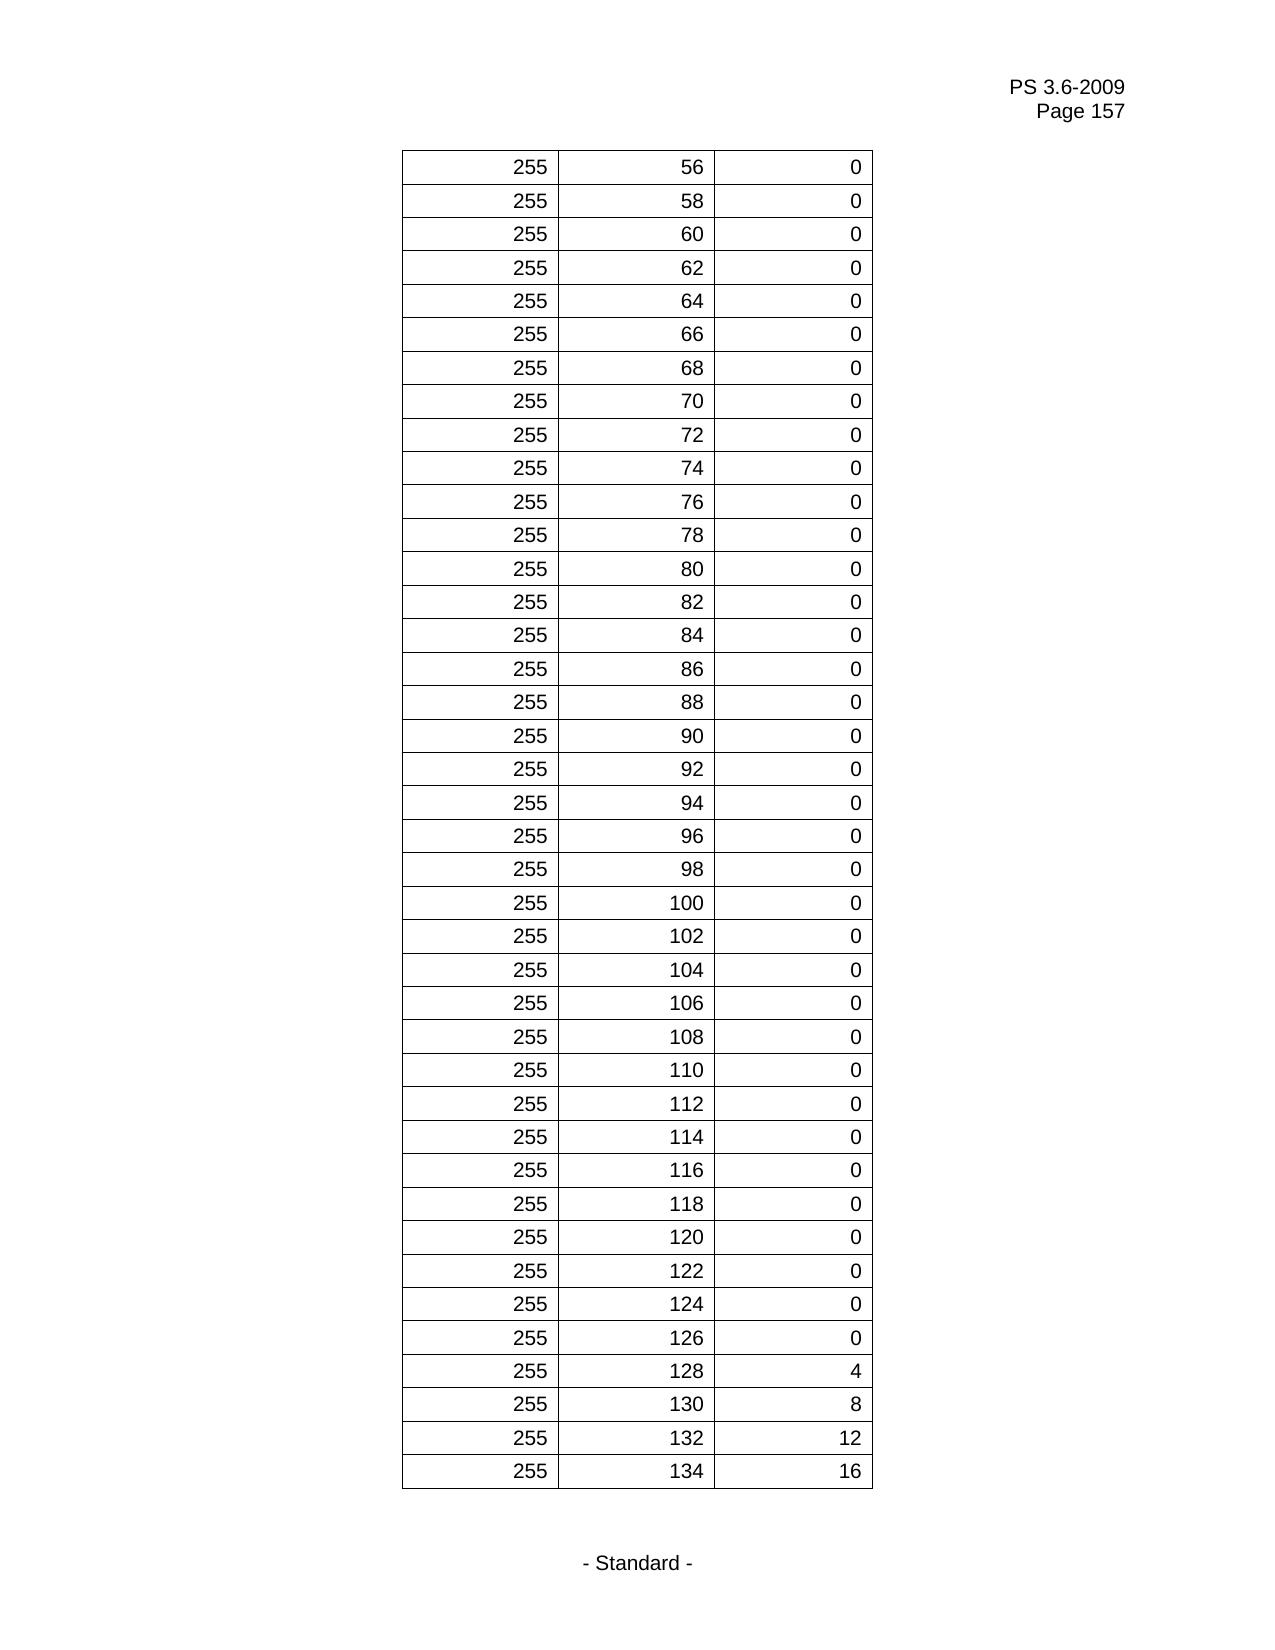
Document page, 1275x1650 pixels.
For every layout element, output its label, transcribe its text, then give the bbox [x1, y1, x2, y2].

table_cell 255 [403, 853, 558, 886]
table_cell 12 [715, 1422, 872, 1454]
table_cell 0 [715, 820, 872, 852]
table_cell 255 [403, 419, 558, 451]
table_cell 132 [559, 1422, 714, 1454]
table_cell 0 [715, 653, 872, 685]
table_cell 122 [559, 1255, 714, 1287]
table_cell 110 [559, 1054, 714, 1086]
table_cell 106 [559, 987, 714, 1019]
table_cell 112 [559, 1087, 714, 1120]
table_cell 255 [403, 586, 558, 618]
table_cell 60 [559, 218, 714, 250]
table_cell 76 [559, 485, 714, 518]
table_cell 0 [715, 1020, 872, 1053]
table_cell 72 [559, 419, 714, 451]
table_cell 255 [403, 1455, 558, 1487]
table_cell 74 [559, 452, 714, 484]
table_cell 255 [403, 1221, 558, 1253]
table_cell 0 [715, 753, 872, 785]
table_cell 255 [403, 1121, 558, 1153]
table_cell 255 [403, 218, 558, 250]
table_cell 0 [715, 1121, 872, 1153]
table_cell 100 [559, 887, 714, 919]
table_cell 255 [403, 820, 558, 852]
table_cell 255 [403, 1288, 558, 1320]
table_cell 255 [403, 1422, 558, 1454]
table_cell 255 [403, 987, 558, 1019]
table_cell 0 [715, 887, 872, 919]
table_cell 0 [715, 151, 872, 183]
table_cell 0 [715, 1221, 872, 1253]
table_cell 0 [715, 1154, 872, 1187]
table_cell 108 [559, 1020, 714, 1053]
table_cell 98 [559, 853, 714, 886]
table_cell 0 [715, 954, 872, 986]
table_cell 0 [715, 920, 872, 952]
table_cell 0 [715, 218, 872, 250]
table_cell 62 [559, 251, 714, 284]
table_cell 0 [715, 251, 872, 284]
table_cell 0 [715, 1087, 872, 1120]
table_cell 255 [403, 1321, 558, 1354]
table_cell 0 [715, 720, 872, 752]
table_cell 82 [559, 586, 714, 618]
table_cell 0 [715, 586, 872, 618]
table_cell 70 [559, 385, 714, 417]
table_cell 0 [715, 1054, 872, 1086]
table_cell 0 [715, 485, 872, 518]
table_cell 255 [403, 686, 558, 718]
table_cell 255 [403, 385, 558, 417]
table_cell 255 [403, 452, 558, 484]
table_cell 255 [403, 1355, 558, 1387]
table_cell 255 [403, 519, 558, 551]
table_cell 255 [403, 954, 558, 986]
table_cell 0 [715, 452, 872, 484]
table_cell 0 [715, 1188, 872, 1220]
table_cell 255 [403, 285, 558, 317]
table_cell 255 [403, 1087, 558, 1120]
table_cell 134 [559, 1455, 714, 1487]
table_cell 255 [403, 1020, 558, 1053]
table_cell 0 [715, 686, 872, 718]
table_cell 104 [559, 954, 714, 986]
table_cell 0 [715, 987, 872, 1019]
table_cell 255 [403, 1188, 558, 1220]
table_cell 4 [715, 1355, 872, 1387]
table_cell 0 [715, 786, 872, 819]
table_cell 16 [715, 1455, 872, 1487]
table_cell 66 [559, 318, 714, 351]
table_cell 255 [403, 619, 558, 652]
table_cell 255 [403, 185, 558, 217]
table_cell 0 [715, 1255, 872, 1287]
table_cell 0 [715, 419, 872, 451]
table_cell 124 [559, 1288, 714, 1320]
table_cell 120 [559, 1221, 714, 1253]
table_cell 0 [715, 318, 872, 351]
table_cell 255 [403, 1154, 558, 1187]
table_cell 255 [403, 1054, 558, 1086]
table_cell 0 [715, 352, 872, 384]
table_cell 88 [559, 686, 714, 718]
table_cell 0 [715, 853, 872, 886]
table_cell 116 [559, 1154, 714, 1187]
table_cell 255 [403, 552, 558, 585]
table_cell 0 [715, 285, 872, 317]
table_cell 255 [403, 151, 558, 183]
table_cell 92 [559, 753, 714, 785]
table_cell 102 [559, 920, 714, 952]
table_cell 94 [559, 786, 714, 819]
table_cell 255 [403, 318, 558, 351]
table_cell 255 [403, 251, 558, 284]
table_cell 90 [559, 720, 714, 752]
table_cell 84 [559, 619, 714, 652]
table_cell 255 [403, 920, 558, 952]
table_cell 0 [715, 1288, 872, 1320]
table_cell 255 [403, 720, 558, 752]
table_cell 255 [403, 1255, 558, 1287]
table_cell 80 [559, 552, 714, 585]
table_cell 255 [403, 753, 558, 785]
table_cell 255 [403, 653, 558, 685]
table_cell 0 [715, 619, 872, 652]
table_cell 255 [403, 786, 558, 819]
table_cell 0 [715, 385, 872, 417]
table_cell 255 [403, 352, 558, 384]
table_cell 0 [715, 519, 872, 551]
table_cell 86 [559, 653, 714, 685]
table_cell 130 [559, 1388, 714, 1421]
table_cell 64 [559, 285, 714, 317]
table_cell 0 [715, 1321, 872, 1354]
table_cell 255 [403, 1388, 558, 1421]
table_cell 114 [559, 1121, 714, 1153]
table_cell 255 [403, 887, 558, 919]
table_cell 68 [559, 352, 714, 384]
table_cell 118 [559, 1188, 714, 1220]
table_cell 78 [559, 519, 714, 551]
table_cell 255 [403, 485, 558, 518]
table_cell 56 [559, 151, 714, 183]
table_cell 58 [559, 185, 714, 217]
table_cell 128 [559, 1355, 714, 1387]
table_cell 8 [715, 1388, 872, 1421]
table_cell 0 [715, 185, 872, 217]
table_cell 0 [715, 552, 872, 585]
table_cell 126 [559, 1321, 714, 1354]
table_cell 96 [559, 820, 714, 852]
